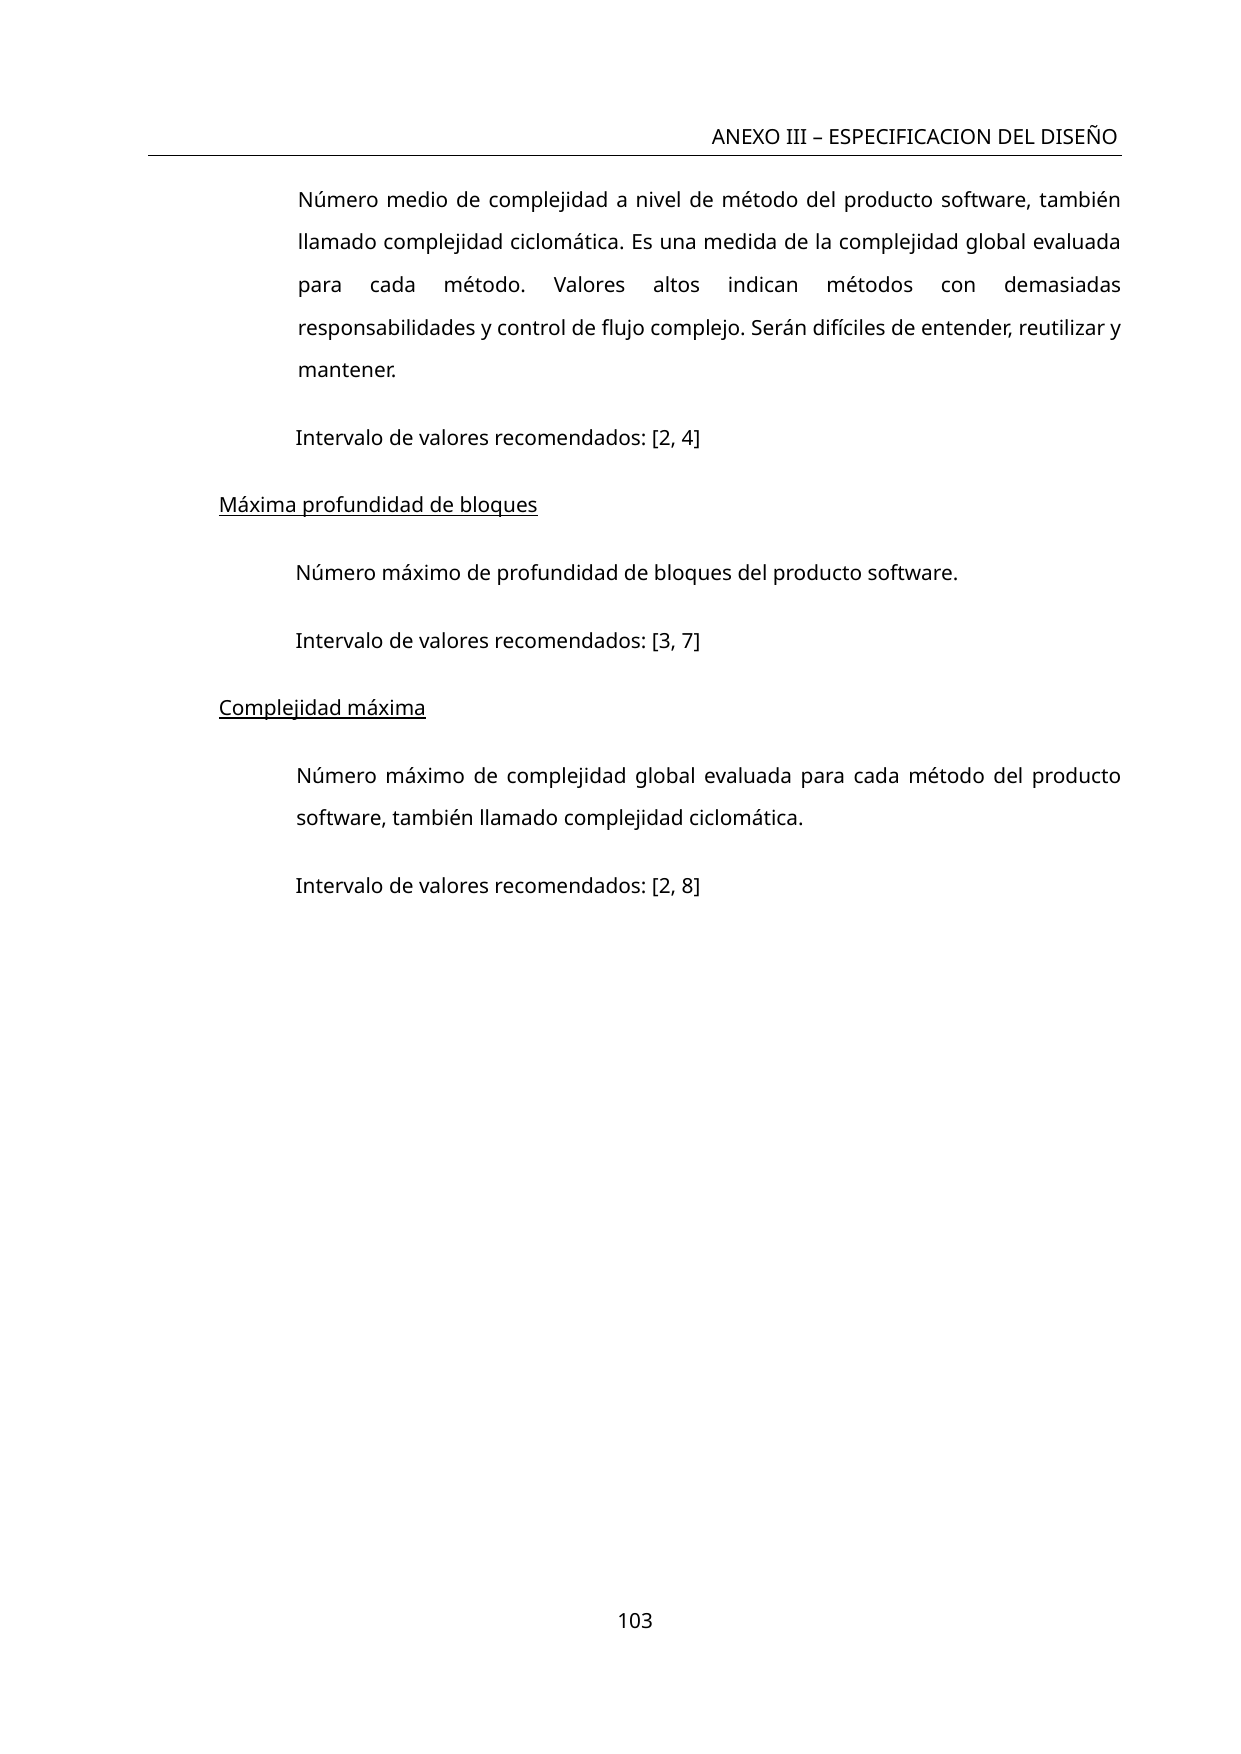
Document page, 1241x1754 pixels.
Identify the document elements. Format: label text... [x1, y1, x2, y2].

text Número máximo de profundidad de bloques del producto software. [148, 558, 1122, 587]
text Complejidad máxima [148, 693, 1122, 722]
text Número máximo de complejidad global evaluada para cada método del producto software, también llamado complejidad ciclomática. [294, 761, 1122, 832]
text Número medio de complejidad a nivel de método del producto software, también llamado complejidad ciclomática. Es una medida de la complejidad global evaluada para cada método. Valores altos indican métodos con demasiadas responsabilidades y control de flujo complejo. Serán difíciles de entender, reutilizar y mantener. [298, 185, 1122, 384]
text Intervalo de valores recomendados: [3, 7] [148, 626, 1122, 654]
text Máxima profundidad de bloques [148, 491, 1122, 519]
text Intervalo de valores recomendados: [2, 8] [148, 871, 1122, 899]
text Intervalo de valores recomendados: [2, 4] [148, 423, 1122, 451]
